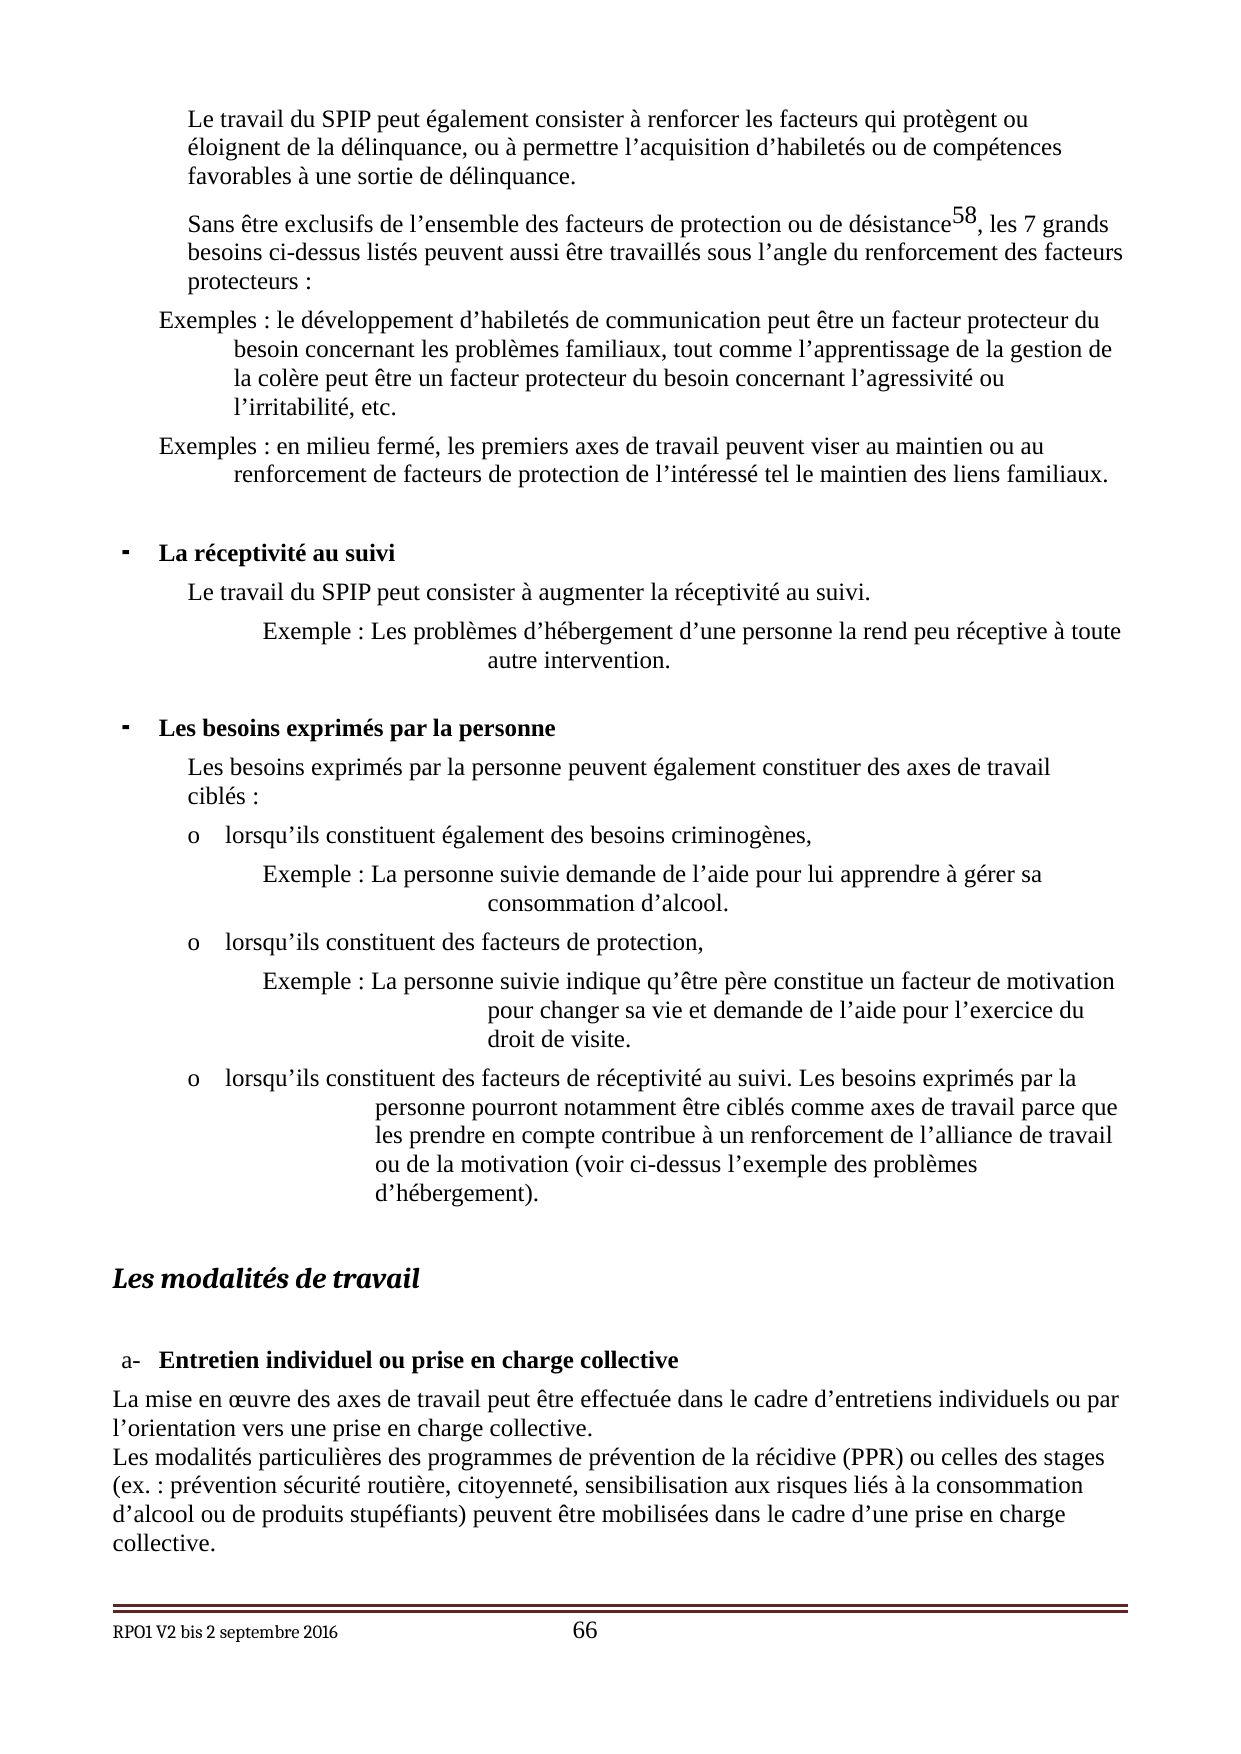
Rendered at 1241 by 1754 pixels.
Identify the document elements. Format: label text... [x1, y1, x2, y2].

text Sans être exclusifs de l’ensemble des facteurs de protection ou de désistance58, les 7 grands besoins ci-dessus listés peuvent aussi être travaillés sous l’angle du renforcement des facteurs protecteurs : [187, 200, 1128, 295]
list lorsqu’ils constituent des facteurs de réceptivité au suivi. Les besoins exprimés par la personne pourront notamment être ciblés comme axes de travail parce que les prendre en compte contribue à un renforcement de l’alliance de travail ou de la motivation (voir ci-dessus l’exemple des problèmes d’hébergement). [187, 1063, 1128, 1207]
text Le travail du SPIP peut consister à augmenter la réceptivité au suivi. [187, 577, 1128, 606]
text Les modalités de travail [112, 1262, 1128, 1296]
list Entretien individuel ou prise en charge collective [121, 1345, 1128, 1374]
list La réceptivité au suivi [121, 538, 1128, 567]
list Exemples : en milieu fermé, les premiers axes de travail peuvent viser au maintien ou au renforcement de facteurs de protection de l’intéressé tel le maintien des liens familiaux. [121, 431, 1128, 488]
list Exemple : Les problèmes d’hébergement d’une personne la rend peu réceptive à toute autre intervention. [225, 616, 1128, 674]
list Exemple : La personne suivie demande de l’aide pour lui apprendre à gérer sa consommation d’alcool. [225, 859, 1128, 917]
list Exemples : le développement d’habiletés de communication peut être un facteur protecteur du besoin concernant les problèmes familiaux, tout comme l’apprentissage de la gestion de la colère peut être un facteur protecteur du besoin concernant l’agressivité ou l’irritabilité, etc. [121, 305, 1128, 420]
text Le travail du SPIP peut également consister à renforcer les facteurs qui protègent ou éloignent de la délinquance, ou à permettre l’acquisition d’habiletés ou de compétences favorables à une sortie de délinquance. [187, 104, 1128, 190]
text Les besoins exprimés par la personne peuvent également constituer des axes de travail ciblés : [187, 752, 1128, 809]
list Les besoins exprimés par la personne [121, 713, 1128, 742]
list lorsqu’ils constituent des facteurs de protection, [187, 927, 1128, 956]
list lorsqu’ils constituent également des besoins criminogènes, [187, 820, 1128, 849]
text La mise en œuvre des axes de travail peut être effectuée dans le cadre d’entretiens individuels ou par l’orientation vers une prise en charge collective. [112, 1384, 1128, 1442]
list Exemple : La personne suivie indique qu’être père constitue un facteur de motivation pour changer sa vie et demande de l’aide pour l’exercice du droit de visite. [225, 966, 1128, 1052]
text Les modalités particulières des programmes de prévention de la récidive (PPR) ou celles des stages (ex. : prévention sécurité routière, citoyenneté, sensibilisation aux risques liés à la consommation d’alcool ou de produits stupéfiants) peuvent être mobilisées dans le cadre d’une prise en charge collective. [112, 1442, 1128, 1557]
